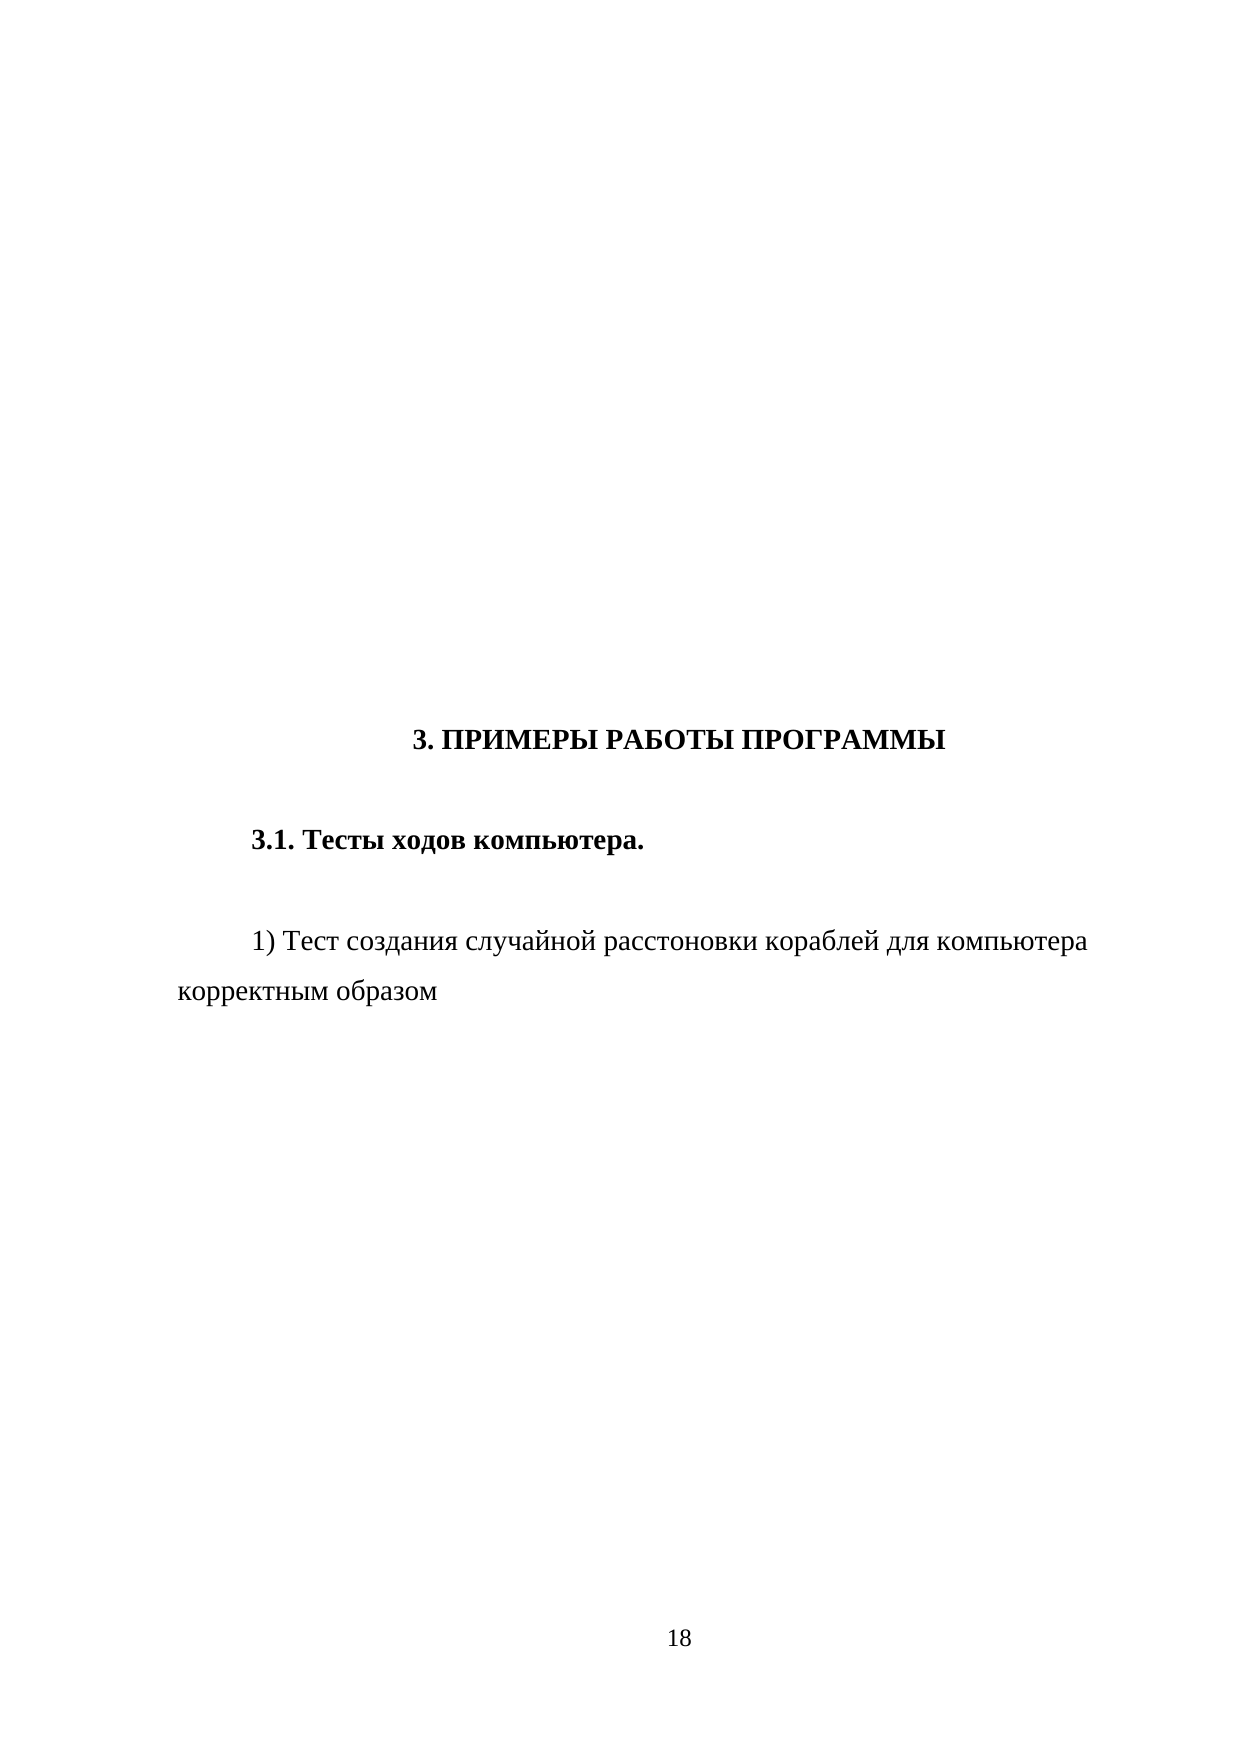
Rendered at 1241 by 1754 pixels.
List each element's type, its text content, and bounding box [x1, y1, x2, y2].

text 3.1. Тесты ходов компьютера. [177, 822, 1181, 856]
text 3. ПРИМЕРЫ РАБОТЫ ПРОГРАММЫ [177, 722, 1181, 755]
text 1) Тест создания случайной расстоновки кораблей для компьютера корректным образом [177, 923, 1181, 1007]
